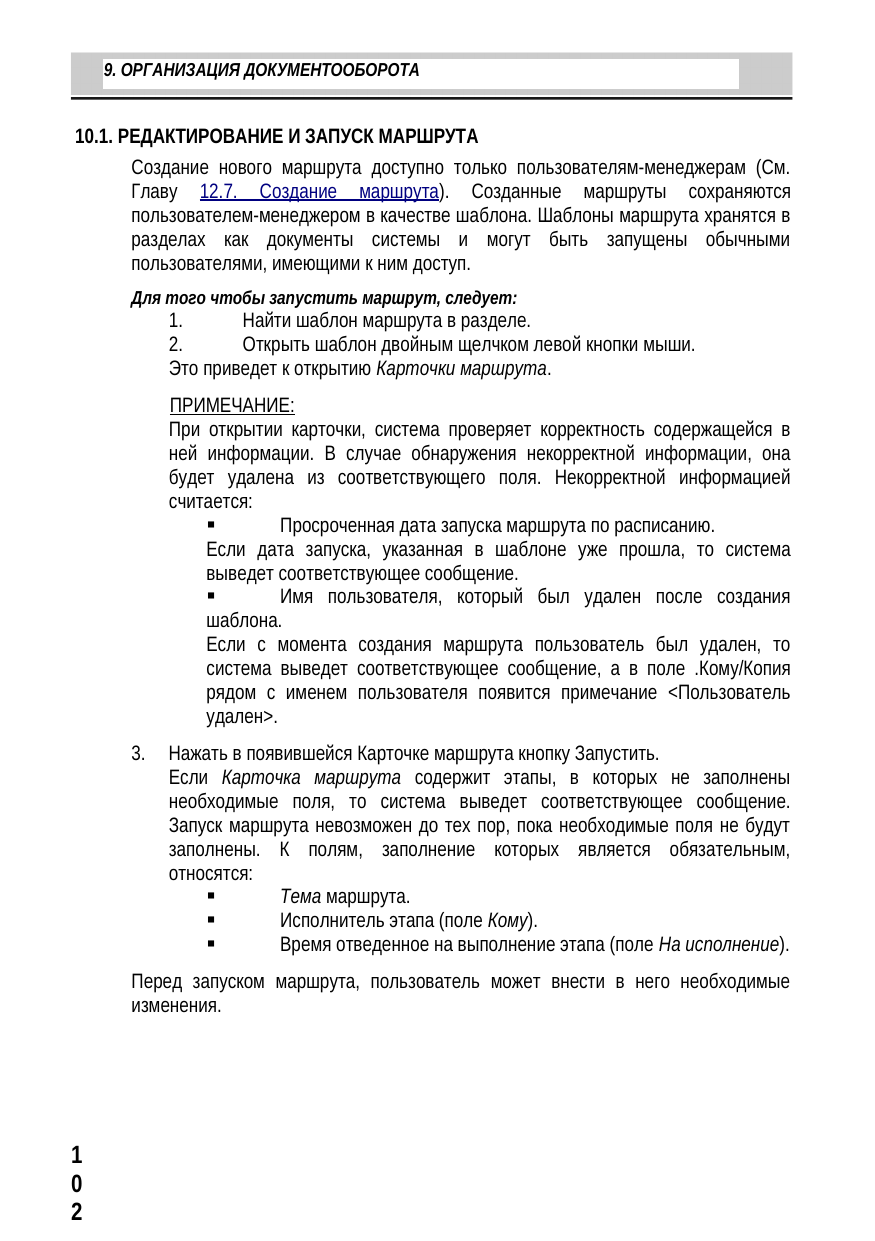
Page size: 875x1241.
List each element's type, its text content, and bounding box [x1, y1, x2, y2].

list Исполнитель этапа (поле Кому). [206, 908, 791, 932]
text При открытии карточки, система проверяет корректность содержащейся в ней информации. В случае обнаружения некорректной информации, она будет удалена из соответствующего поля. Некорректной информацией считается: [169, 417, 791, 513]
subtitle 10.1. Редактирование и запуск маршрута [75, 124, 791, 148]
list Найти шаблон маршрута в разделе. [169, 308, 791, 332]
list Имя пользователя, который был удален после создания шаблона. [206, 584, 791, 632]
list Просроченная дата запуска маршрута по расписанию. [206, 513, 791, 537]
list Время отведенное на выполнение этапа (поле На исполнение). [206, 932, 791, 956]
text Примечание: [169, 393, 791, 417]
text Для того чтобы запустить маршрут, следует: [131, 287, 791, 308]
text Если дата запуска, указанная в шаблоне уже прошла, то система выведет соответствующее сообщение. [206, 537, 791, 584]
text Это приведет к открытию Карточки маршрута. [169, 356, 791, 380]
list Нажать в появившейся Карточке маршрута кнопку Запустить. [131, 741, 791, 765]
text Если Карточка маршрута содержит этапы, в которых не заполнены необходимые поля, то система выведет соответствующее сообщение. Запуск маршрута невозможен до тех пор, пока необходимые поля не будут заполнены. К полям, заполнение которых является обязательным, относятся: [169, 765, 791, 884]
text Если с момента создания маршрута пользователь был удален, то система выведет соответствующее сообщение, а в поле .Кому/Копия рядом с именем пользователя появится примечание <Пользователь удален>. [206, 632, 791, 728]
text Перед запуском маршрута, пользователь может внести в него необходимые изменения. [131, 969, 791, 1017]
list Открыть шаблон двойным щелчком левой кнопки мыши. [169, 332, 791, 356]
text Создание нового маршрута доступно только пользователям-менеджерам (См. Главу 12.7. Создание маршрута). Созданные маршруты сохраняются пользователем-менеджером в качестве шаблона. Шаблоны маршрута хранятся в разделах как документы системы и могут быть запущены обычными пользователями, имеющими к ним доступ. [131, 154, 791, 274]
list Тема маршрута. [206, 884, 791, 908]
